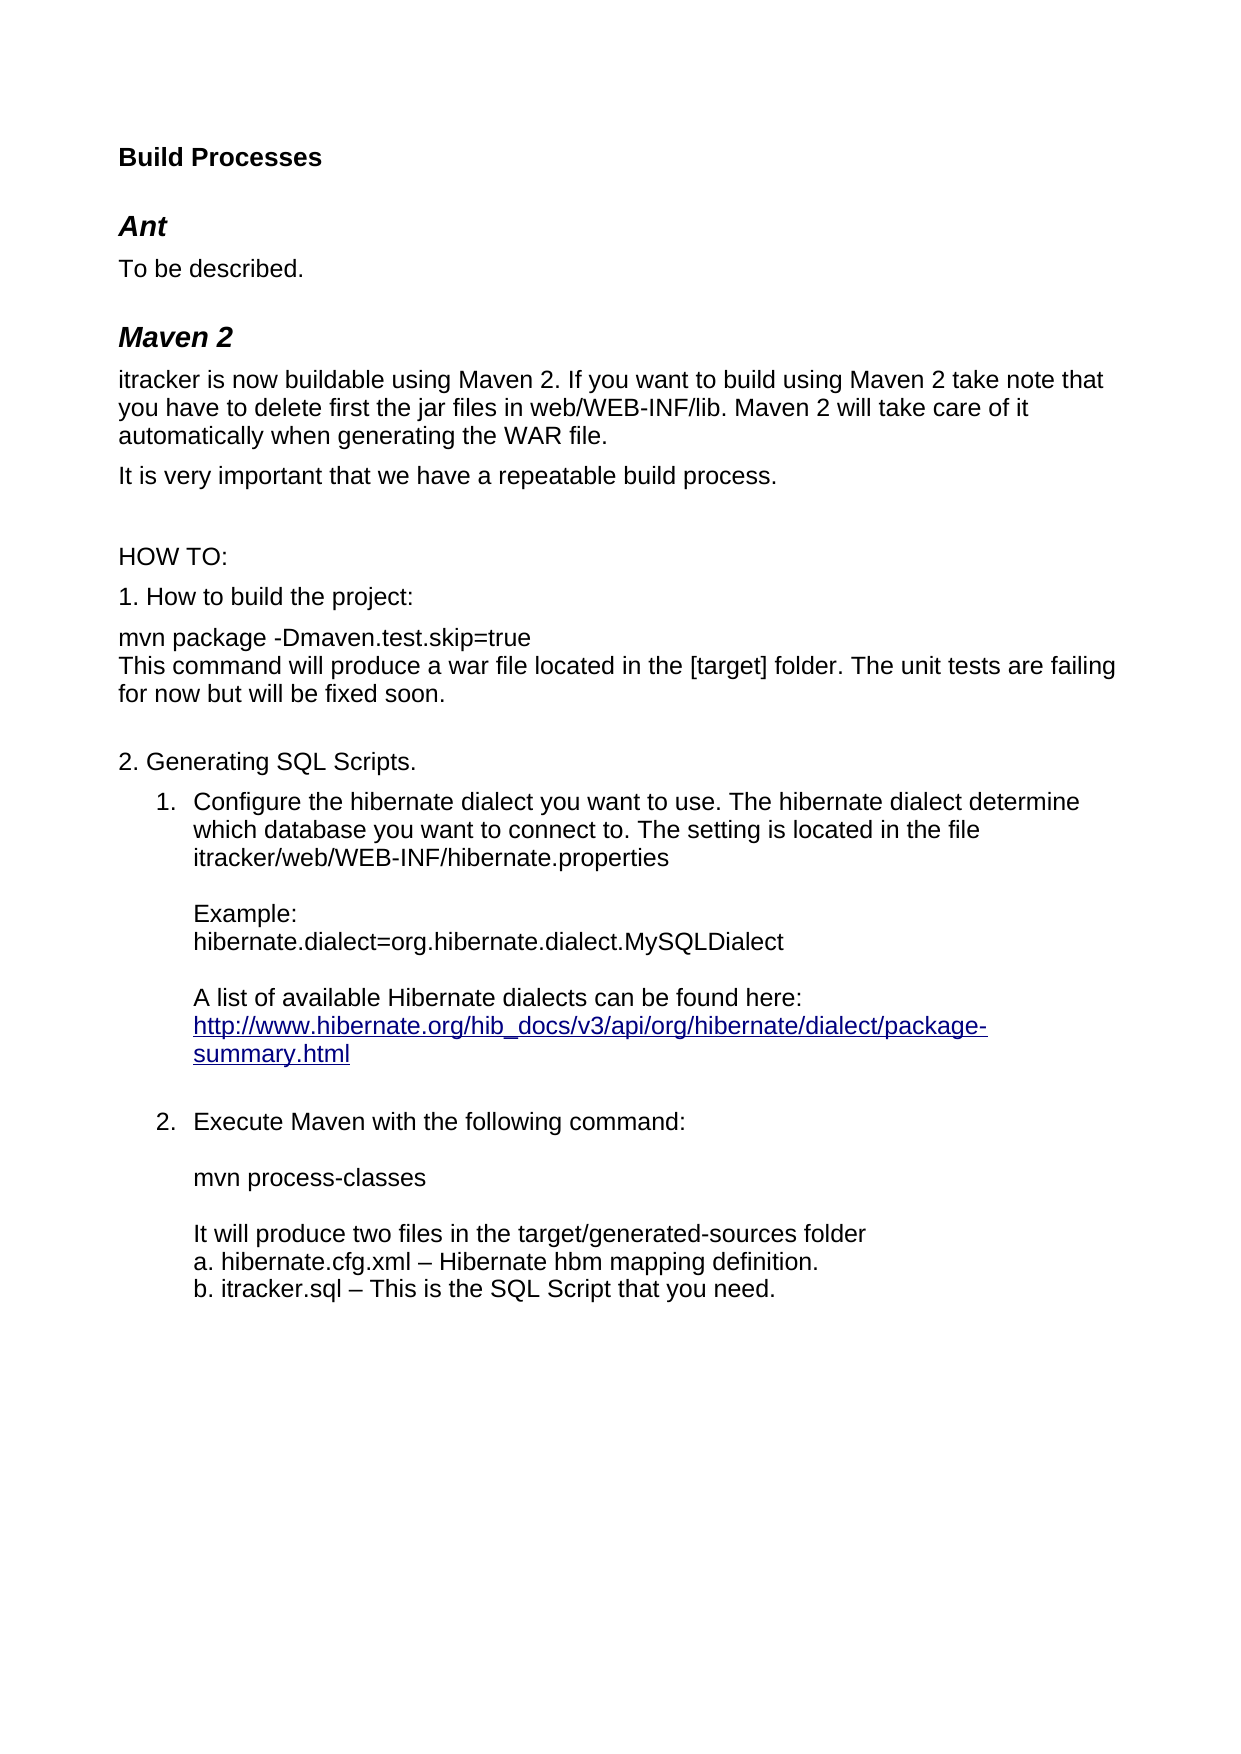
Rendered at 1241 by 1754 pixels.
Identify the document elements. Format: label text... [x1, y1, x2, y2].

text 2. Generating SQL Scripts. [118, 720, 1122, 776]
list Execute Maven with the following command: mvn process-classes It will produce two files in the target/generated-sources folder a. hibernate.cfg.xml – Hibernate hbm mapping definition. b. itracker.sql – This is the SQL Script that you need. [156, 1108, 1122, 1303]
list Configure the hibernate dialect you want to use. The hibernate dialect determine which database you want to connect to. The setting is located in the file itracker/web/WEB-INF/hibernate.properties Example: hibernate.dialect=org.hibernate.dialect.MySQLDialect A list of available Hibernate dialects can be found here: http://www.hibernate.org/hib_docs/v3/api/org/hibernate/dialect/package-summary.html [156, 788, 1122, 1095]
text mvn package -Dmaven.test.skip=true This command will produce a war file located in the [target] folder. The unit tests are failing for now but will be fixed soon. [118, 623, 1122, 707]
subtitle Maven 2 [118, 321, 1122, 353]
text 1. How to build the project: [118, 583, 1122, 611]
subtitle Build Processes [118, 143, 1122, 172]
text It is very important that we have a repeatable build process. [118, 462, 1122, 490]
text To be described. [118, 255, 1122, 283]
subtitle Ant [118, 210, 1122, 243]
text itracker is now buildable using Maven 2. If you want to build using Maven 2 take note that you have to delete first the jar files in web/WEB-INF/lib. Maven 2 will take care of it automatically when generating the WAR file. [118, 366, 1122, 449]
text HOW TO: [118, 543, 1122, 571]
